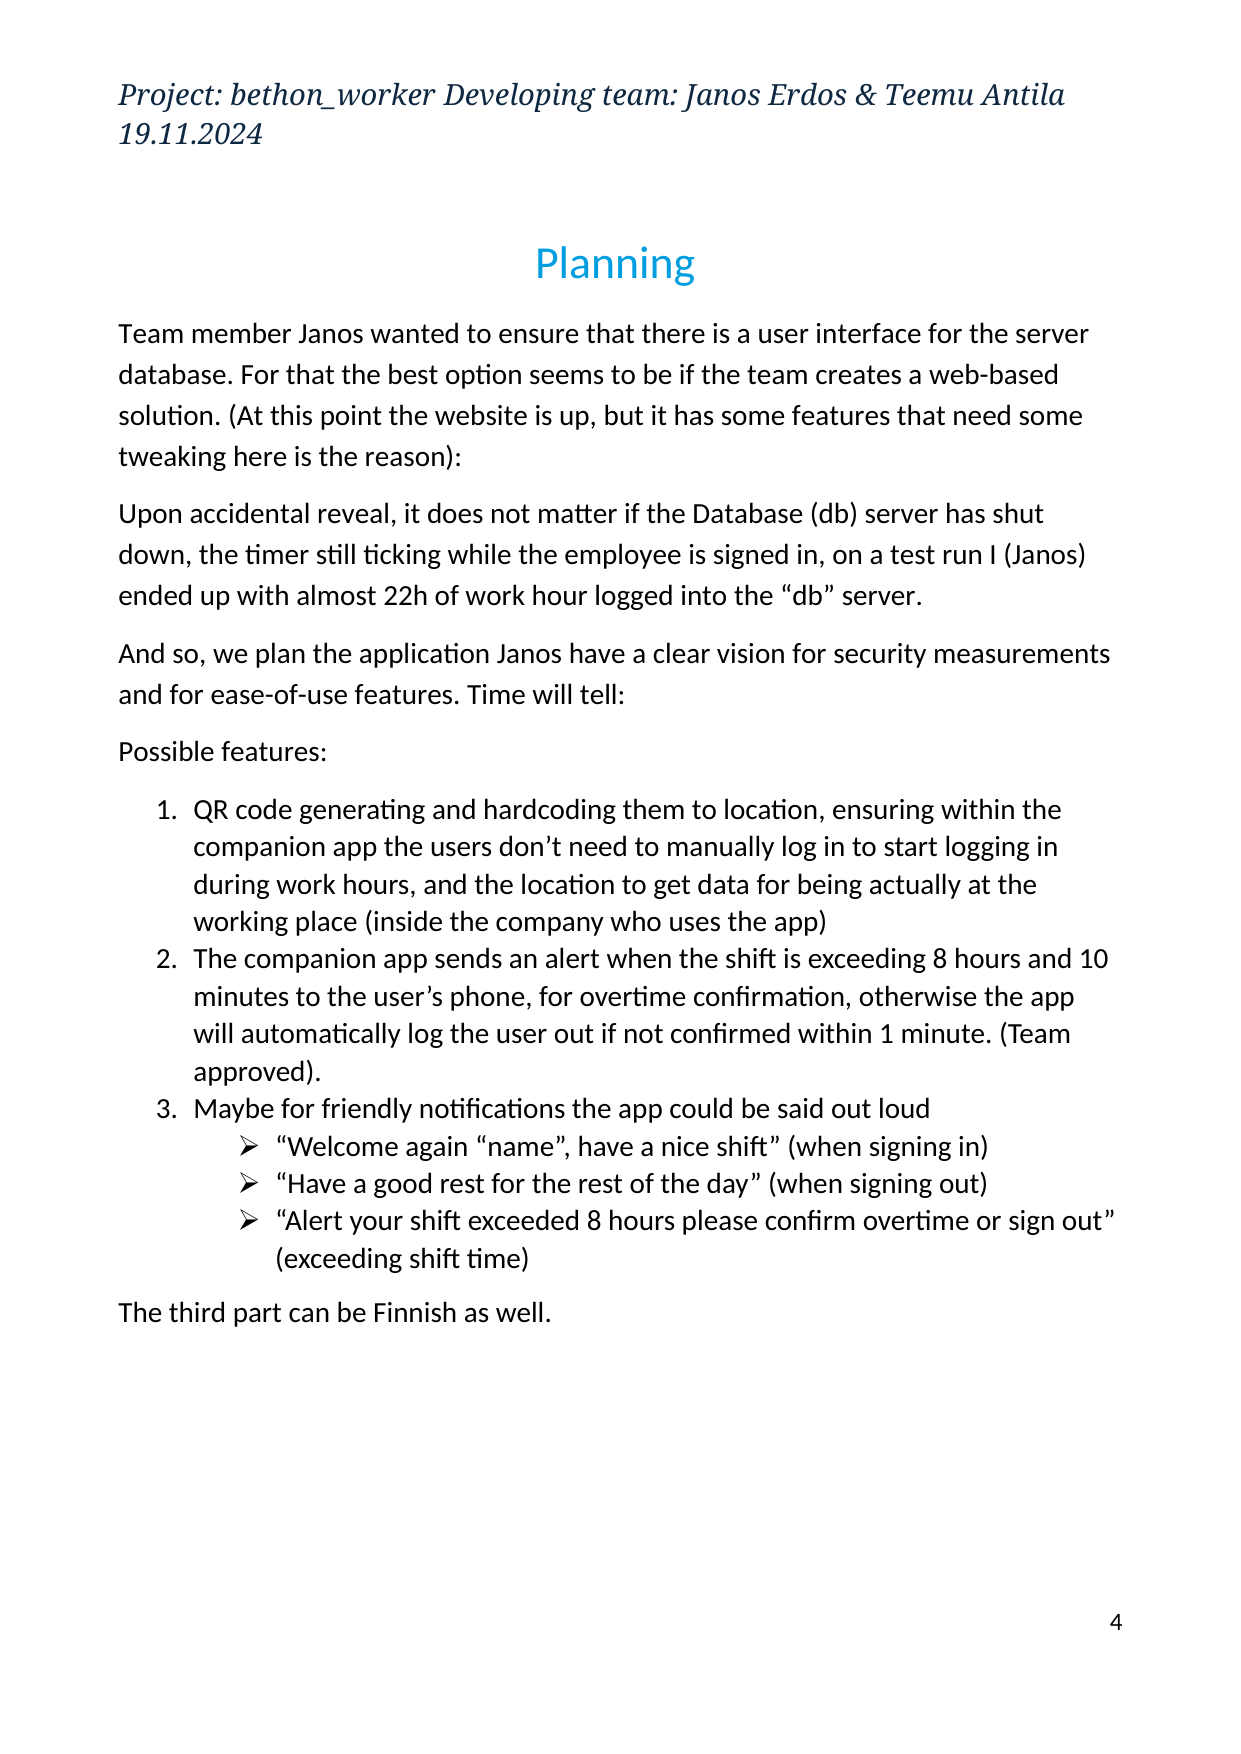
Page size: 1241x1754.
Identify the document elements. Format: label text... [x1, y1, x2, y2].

list QR code generating and hardcoding them to location, ensuring within the companion app the users don’t need to manually log in to start logging in during work hours, and the location to get data for being actually at the working place (inside the company who uses the app) [156, 791, 1122, 939]
list “Have a good rest for the rest of the day” (when signing out) [237, 1165, 1122, 1201]
text Possible features: [118, 733, 1122, 769]
list Maybe for friendly notifications the app could be said out loud [156, 1090, 1122, 1126]
list The companion app sends an alert when the shift is exceeding 8 hours and 10 minutes to the user’s phone, for overtime confirmation, otherwise the app will automatically log the user out if not confirmed within 1 minute. (Team approved). [156, 941, 1122, 1088]
text Planning [118, 234, 1122, 290]
list “Welcome again “name”, have a nice shift” (when signing in) [237, 1128, 1122, 1163]
list “Alert your shift exceeded 8 hours please confirm overtime or sign out” (exceeding shift time) [237, 1202, 1122, 1275]
text The third part can be Finnish as well. [118, 1294, 1122, 1329]
text Upon accidental reveal, it does not matter if the Database (db) server has shut down, the timer still ticking while the employee is signed in, on a test run I (Janos) ended up with almost 22h of work hour logged into the “db” server. [118, 495, 1122, 613]
text And so, we plan the application Janos have a clear vision for security measurements and for ease-of-use features. Time will tell: [118, 635, 1122, 711]
text Team member Janos wanted to ensure that there is a user interface for the server database. For that the best option seems to be if the team creates a web-based solution. (At this point the website is up, but it has some features that need some tweaking here is the reason): [118, 315, 1122, 473]
